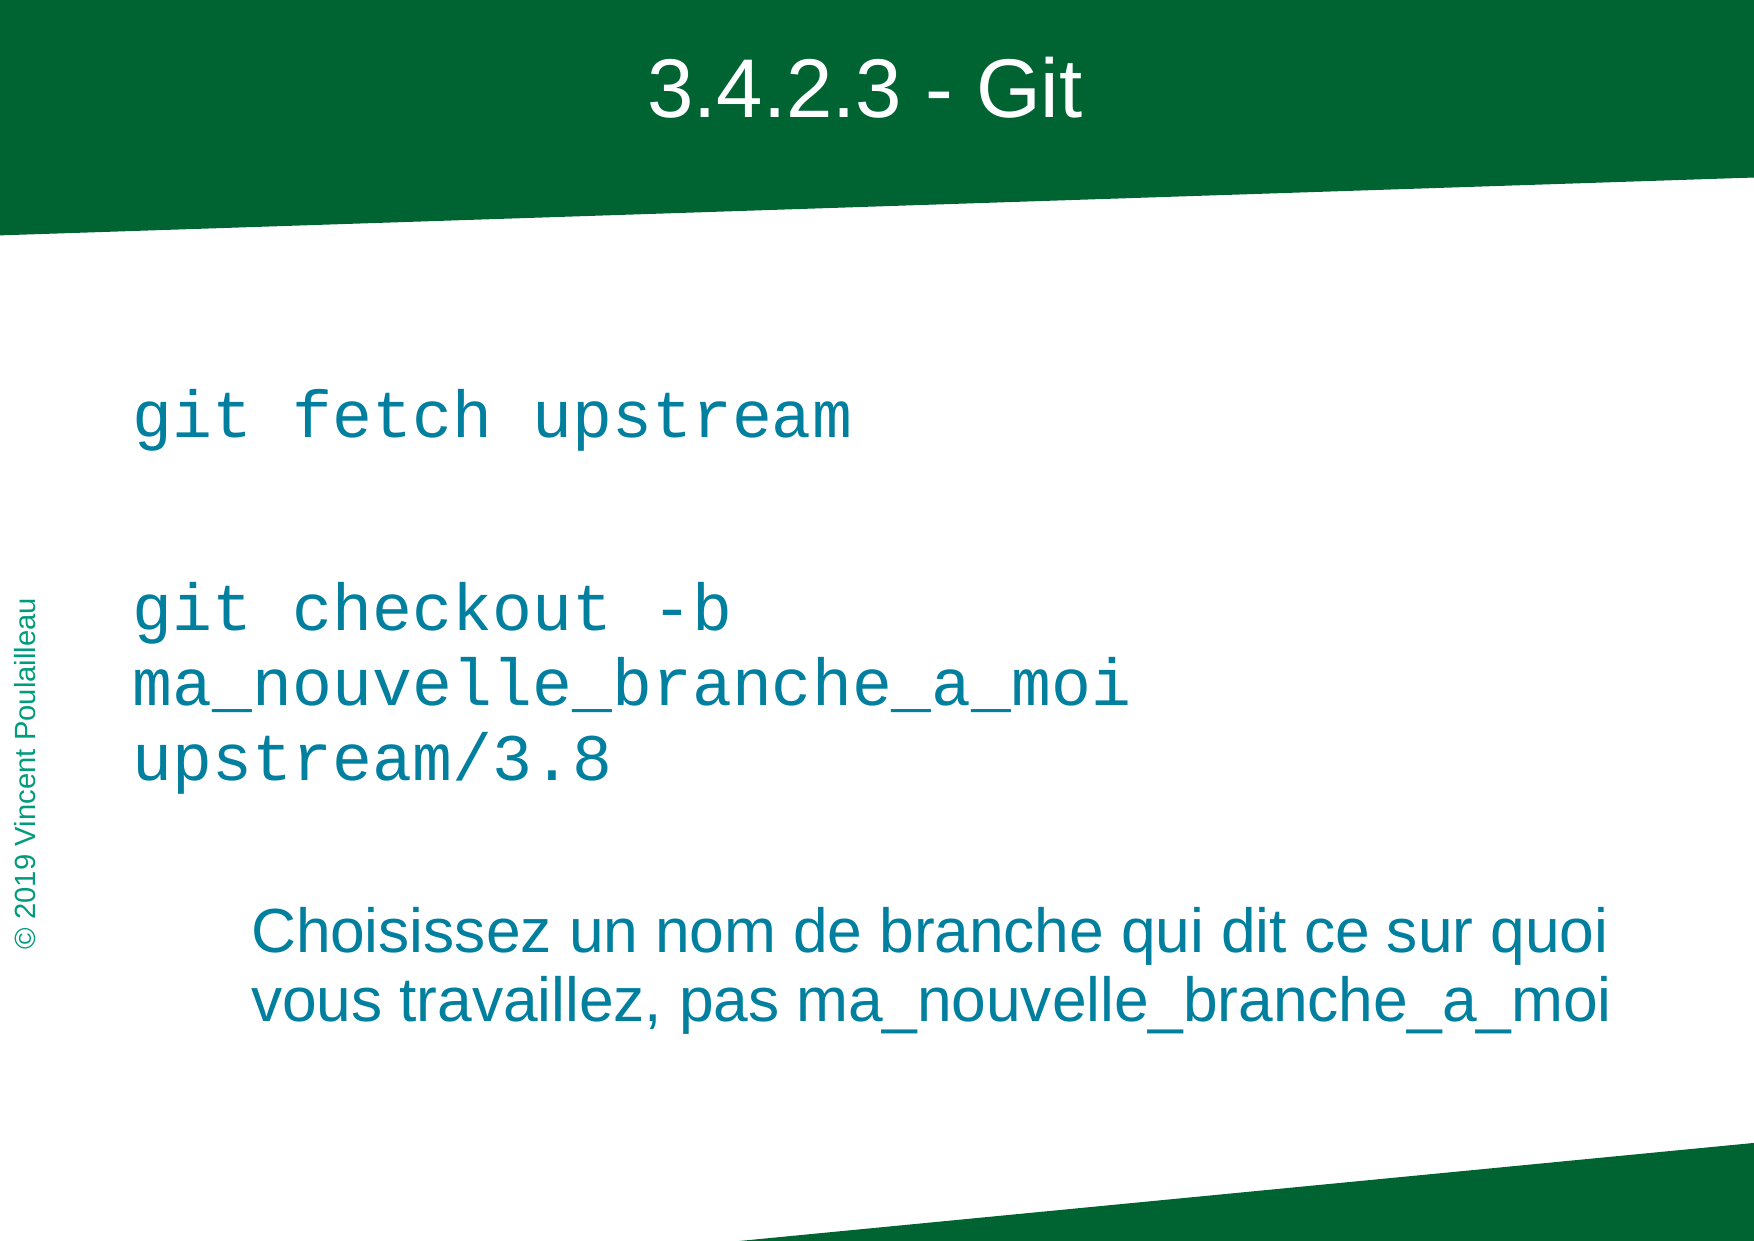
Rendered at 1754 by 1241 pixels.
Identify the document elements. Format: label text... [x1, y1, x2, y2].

text_box [0, 178, 1740, 236]
text_box git fetch upstream git checkout -b ma_nouvelle_branche_a_moi upstream/3.8 Choisissez un nom de branche qui dit ce sur quoi vous travaillez, pas ma_nouvelle_branche_a_moi [0, 178, 1754, 1241]
text_box 3.4.2.3 - Git [0, 0, 1754, 178]
text_box [739, 1142, 1754, 1241]
text_box © 2019 Vincent Poulailleau [1, 448, 61, 1099]
